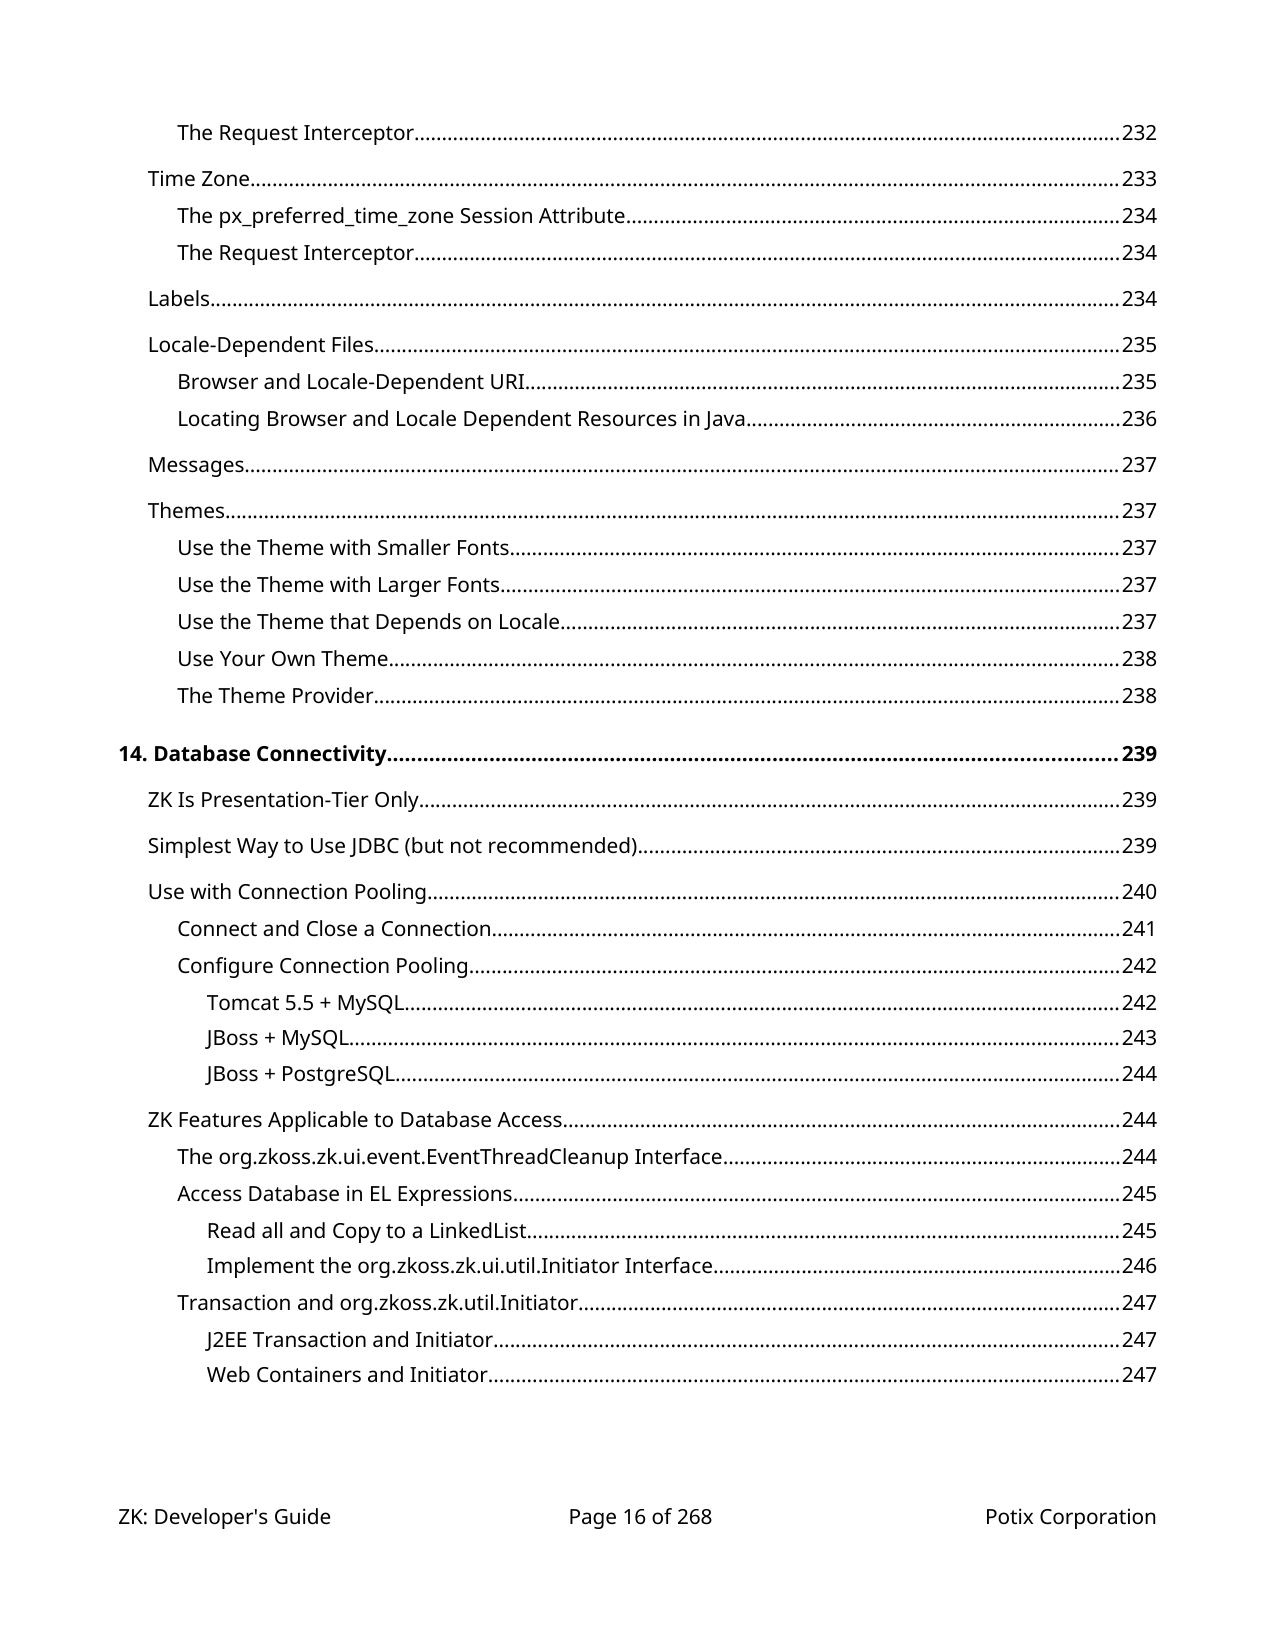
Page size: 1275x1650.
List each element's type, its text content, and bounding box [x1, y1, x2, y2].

text J2EE Transaction and Initiator 247 [207, 1325, 1157, 1353]
text Time Zone 233 [148, 164, 1157, 192]
text Themes 237 [148, 496, 1157, 524]
text The org.zkoss.zk.ui.event.EventThreadCleanup Interface 244 [177, 1142, 1157, 1170]
text Implement the org.zkoss.zk.ui.util.Initiator Interface 246 [207, 1251, 1157, 1279]
text The Request Interceptor 232 [177, 118, 1157, 146]
text Use the Theme that Depends on Locale 237 [177, 607, 1157, 636]
text Simplest Way to Use JDBC (but not recommended) 239 [148, 831, 1157, 859]
text Locale-Dependent Files 235 [148, 330, 1157, 358]
text Use the Theme with Smaller Fonts 237 [177, 533, 1157, 561]
text Browser and Locale-Dependent URI 235 [177, 367, 1157, 395]
text Use with Connection Pooling 240 [148, 877, 1157, 905]
text Transaction and org.zkoss.zk.util.Initiator 247 [177, 1288, 1157, 1316]
text Tomcat 5.5 + MySQL 242 [207, 988, 1157, 1017]
text JBoss + MySQL 243 [207, 1023, 1157, 1052]
text Use the Theme with Larger Fonts 237 [177, 570, 1157, 598]
text Labels 234 [148, 284, 1157, 312]
text The px_preferred_time_zone Session Attribute 234 [177, 201, 1157, 229]
text Web Containers and Initiator 247 [207, 1361, 1157, 1389]
text ZK Features Applicable to Database Access 244 [148, 1105, 1157, 1133]
text Connect and Close a Connection 241 [177, 914, 1157, 942]
text 14. Database Connectivity 239 [118, 739, 1157, 767]
text Read all and Copy to a LinkedList 245 [207, 1216, 1157, 1244]
text Use Your Own Theme 238 [177, 644, 1157, 673]
text Messages 237 [148, 450, 1157, 478]
text Locating Browser and Locale Dependent Resources in Java 236 [177, 404, 1157, 432]
text Access Database in EL Expressions 245 [177, 1179, 1157, 1207]
text ZK Is Presentation-Tier Only 239 [148, 785, 1157, 813]
text Configure Connection Pooling 242 [177, 951, 1157, 979]
text The Theme Provider 238 [177, 682, 1157, 710]
text The Request Interceptor 234 [177, 238, 1157, 266]
text JBoss + PostgreSQL 244 [207, 1059, 1157, 1087]
